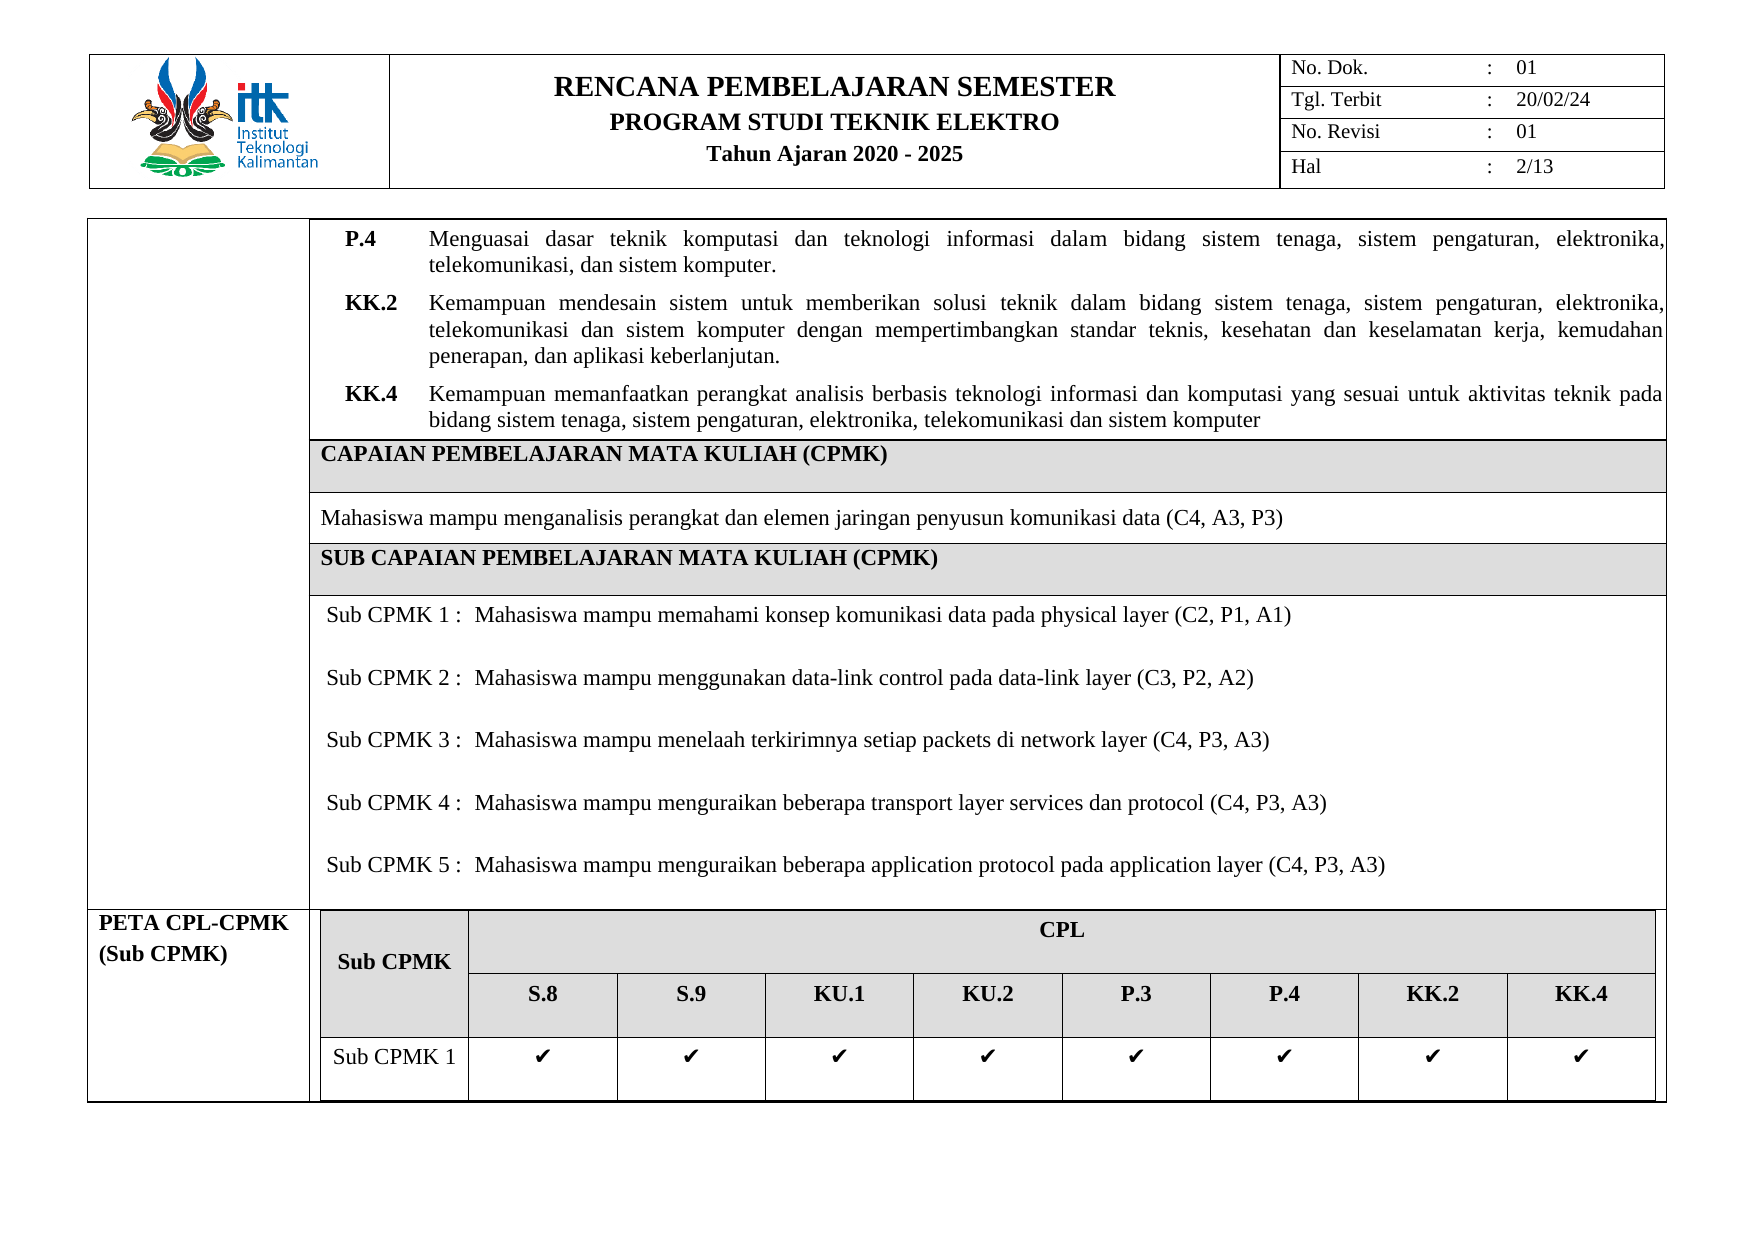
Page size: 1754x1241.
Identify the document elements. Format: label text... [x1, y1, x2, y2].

table_cell KU.1 [766, 974, 913, 1037]
table_header Sub CPMK [321, 911, 468, 1037]
table_cell ✔ [1359, 1038, 1507, 1100]
table_cell ✔ [766, 1038, 913, 1100]
table_cell S.8 [469, 974, 617, 1037]
table_cell ✔ [469, 1038, 617, 1100]
table_cell CAPAIAN PEMBELAJARAN MATA KULIAH (CPMK) [310, 441, 1666, 492]
table_cell P.4 [1211, 974, 1358, 1037]
table_cell ✔ [914, 1038, 1062, 1100]
table_cell SUB CAPAIAN PEMBELAJARAN MATA KULIAH (CPMK) [310, 544, 1666, 595]
table_cell [1656, 910, 1666, 1101]
table_cell Sub CPMK 4 : [320, 783, 469, 846]
table_header Mahasiswa mampu memahami konsep komunikasi data pada physical layer (C2, P1, A1) [469, 596, 1656, 658]
table_cell KU.2 [914, 974, 1062, 1037]
table_cell [310, 910, 320, 1101]
table_cell ✔ [1211, 1038, 1358, 1100]
table_cell KK.4 [1508, 974, 1655, 1037]
table_cell Menguasai dasar teknik komputasi dan teknologi informasi dalam bidang sistem tenaga, sistem pengaturan, elektronika, telekomunikasi, dan sistem komputer. [404, 220, 1666, 284]
table_cell Kemampuan mendesain sistem untuk memberikan solusi teknik dalam bidang sistem tenaga, sistem pengaturan, elektronika, telekomunikasi dan sistem komputer dengan mempertimbangkan standar teknis, kesehatan dan keselamatan kerja, kemudahan penerapan, dan aplikasi keberlanjutan. [404, 284, 1666, 374]
table_cell ✔ [1063, 1038, 1210, 1100]
table_cell Mahasiswa mampu menguraikan beberapa transport layer services dan protocol (C4, P3, A3) [469, 783, 1656, 846]
table_cell Sub CPMK 2 : [320, 658, 469, 721]
table_cell [1656, 596, 1666, 908]
table_cell KK.2 [320, 284, 404, 374]
table_cell P.3 [1063, 974, 1210, 1037]
table_cell Sub CPMK 3 : [320, 721, 469, 783]
table_cell KK.2 [1359, 974, 1507, 1037]
table_cell Kemampuan memanfaatkan perangkat analisis berbasis teknologi informasi dan komputasi yang sesuai untuk aktivitas teknik pada bidang sistem tenaga, sistem pengaturan, elektronika, telekomunikasi dan sistem komputer [404, 374, 1666, 438]
table_cell Sub CPMK 5 : [320, 846, 469, 908]
table_cell ✔ [1508, 1038, 1655, 1100]
table_cell P.4 [320, 220, 404, 284]
table_header CPL [469, 911, 1655, 973]
picture [127, 55, 322, 181]
table_cell Mahasiswa mampu menganalisis perangkat dan elemen jaringan penyusun komunikasi data (C4, A3, P3) [310, 493, 1666, 543]
table_cell Mahasiswa mampu menelaah terkirimnya setiap packets di network layer (C4, P3, A3) [469, 721, 1656, 783]
table_cell ✔ [618, 1038, 765, 1100]
table_cell S.9 [618, 974, 765, 1037]
table_cell PETA CPL-CPMK (Sub CPMK) [88, 910, 309, 1101]
table_cell Sub CPMK 1 [321, 1038, 468, 1100]
table_cell [310, 596, 320, 908]
table_header Sub CPMK 1 : [320, 596, 469, 658]
table_cell Mahasiswa mampu menguraikan beberapa application protocol pada application layer (C4, P3, A3) [469, 846, 1656, 908]
table_cell Mahasiswa mampu menggunakan data-link control pada data-link layer (C3, P2, A2) [469, 658, 1656, 721]
table_cell [310, 220, 320, 438]
table_cell KK.4 [320, 374, 404, 438]
